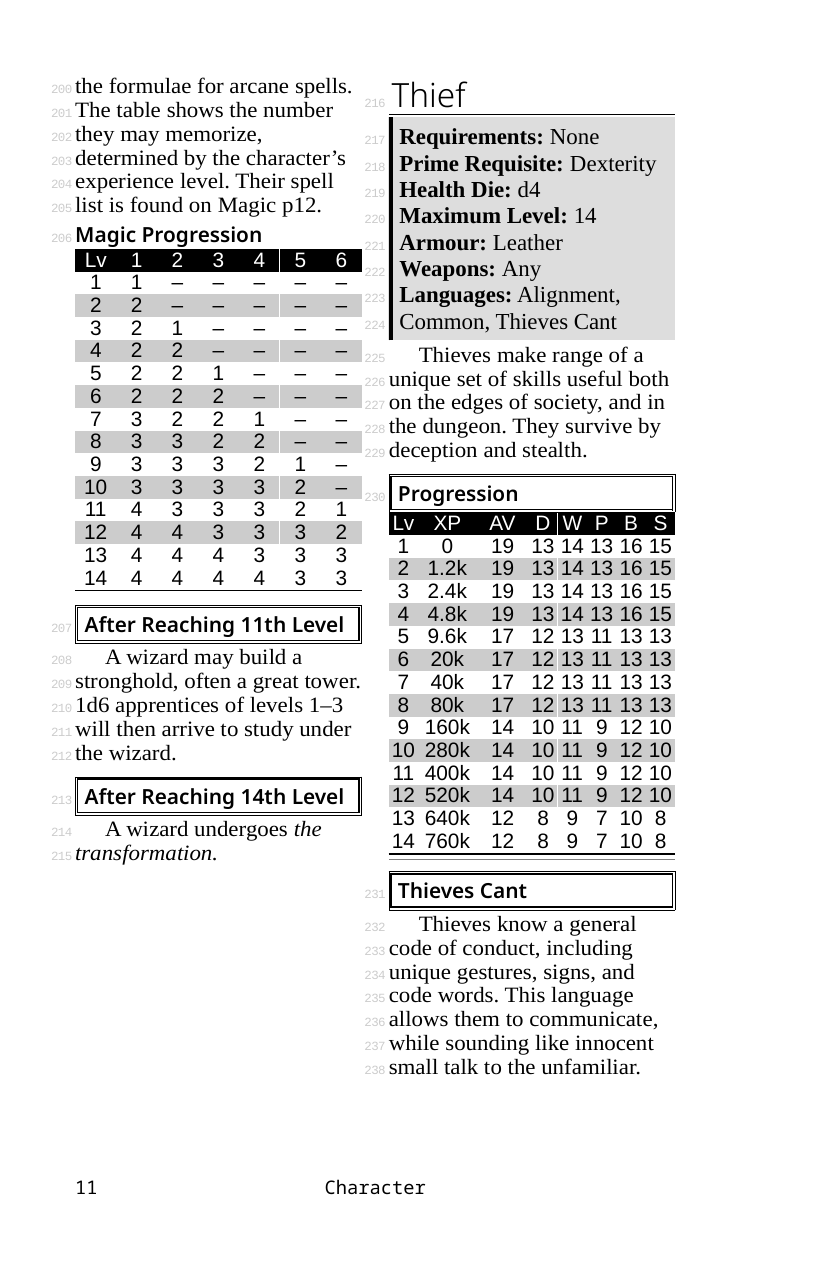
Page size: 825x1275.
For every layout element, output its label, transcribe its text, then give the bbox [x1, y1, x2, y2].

table_cell 13 [528, 603, 557, 626]
table_cell 3 [321, 544, 362, 567]
table_cell 13 [558, 649, 587, 671]
table_cell 4 [389, 603, 418, 626]
table_cell 11 [558, 739, 587, 762]
table_cell 13 [389, 808, 418, 830]
table_cell 4 [198, 544, 239, 567]
table_cell 11 [558, 717, 587, 739]
table_cell 9 [558, 830, 587, 853]
table_header 1 [116, 249, 157, 272]
table_cell – [157, 294, 198, 317]
table_header B [616, 513, 646, 535]
table_cell 2 [389, 558, 418, 580]
table_cell 1 [389, 535, 418, 558]
table_cell – [280, 431, 321, 453]
table_cell 13 [646, 626, 675, 648]
table_cell 10 [528, 739, 557, 762]
table_cell – [321, 272, 362, 294]
table_cell 1 [321, 499, 362, 521]
table_cell – [239, 362, 279, 385]
table_cell 4 [116, 567, 157, 589]
table_cell 7 [587, 808, 616, 830]
table_cell 3 [116, 408, 157, 431]
table_cell – [280, 362, 321, 385]
table_cell 19 [477, 580, 528, 603]
table_cell 16 [616, 603, 646, 626]
table_cell 1 [75, 272, 116, 294]
table_cell 11 [587, 671, 616, 694]
table_cell 16 [616, 580, 646, 603]
table_cell 6 [75, 385, 116, 408]
table_cell 2 [239, 431, 279, 453]
table_cell 16 [616, 558, 646, 580]
table_cell – [198, 317, 239, 340]
table_cell 4 [116, 499, 157, 521]
table_cell 19 [477, 603, 528, 626]
table_cell – [321, 385, 362, 408]
table_cell 3 [239, 476, 279, 499]
table_cell 4 [239, 567, 279, 589]
table_cell 4 [75, 340, 116, 362]
table_cell 9 [587, 739, 616, 762]
table_cell 13 [616, 694, 646, 717]
table_cell 13 [75, 544, 116, 567]
table_cell 3 [157, 499, 198, 521]
table_cell 10 [528, 762, 557, 785]
table_cell 16 [616, 535, 646, 558]
table_cell 2 [157, 408, 198, 431]
table_cell 3 [321, 567, 362, 589]
table_header XP [418, 513, 477, 535]
table_cell 9.6k [418, 626, 477, 648]
table_cell 40k [418, 671, 477, 694]
table_cell 1 [116, 272, 157, 294]
table_cell 12 [528, 671, 557, 694]
table_cell 2 [116, 317, 157, 340]
table_cell 4 [198, 567, 239, 589]
table_cell 3 [198, 476, 239, 499]
text Requirements: None [393, 117, 675, 150]
table_cell 3 [75, 317, 116, 340]
table_cell 14 [558, 580, 587, 603]
table_cell 640k [418, 808, 477, 830]
table_cell 3 [198, 453, 239, 476]
table_cell 14 [477, 762, 528, 785]
table_cell 2 [321, 521, 362, 544]
table_cell 13 [528, 558, 557, 580]
table_cell 9 [587, 785, 616, 807]
table_header 4 [239, 249, 279, 272]
table_cell 3 [198, 499, 239, 521]
table_cell 2 [280, 476, 321, 499]
table_cell 13 [558, 626, 587, 648]
text A wizard may build a stronghold, often a great tower. 1d6 apprentices of levels 1–3 will then arrive to study under the wizard. [75, 646, 362, 765]
table_cell 13 [528, 580, 557, 603]
table_header AV [477, 513, 528, 535]
table_cell – [321, 340, 362, 362]
table_cell 9 [587, 762, 616, 785]
subtitle Thieves Cant [392, 875, 672, 906]
table_cell – [198, 272, 239, 294]
table_cell 9 [75, 453, 116, 476]
table_cell 4 [157, 521, 198, 544]
table_cell 4.8k [418, 603, 477, 626]
table_cell 13 [528, 535, 557, 558]
table_cell 12 [528, 649, 557, 671]
table_cell – [239, 294, 279, 317]
table_cell 10 [528, 785, 557, 807]
table_cell 11 [587, 649, 616, 671]
table_cell 2 [280, 499, 321, 521]
table_cell 3 [116, 476, 157, 499]
table_cell 17 [477, 626, 528, 648]
table_cell 3 [239, 544, 279, 567]
table_cell 2 [157, 340, 198, 362]
table_cell 3 [157, 476, 198, 499]
table_cell 12 [616, 785, 646, 807]
table_cell 19 [477, 558, 528, 580]
table_cell 13 [587, 603, 616, 626]
table_cell 0 [418, 535, 477, 558]
table_cell 12 [616, 762, 646, 785]
table_cell 1 [239, 408, 279, 431]
table_cell 2 [198, 431, 239, 453]
text Maximum level: 14 [393, 202, 675, 229]
table_cell 80k [418, 694, 477, 717]
table_cell 8 [528, 808, 557, 830]
table_cell 15 [646, 535, 675, 558]
text Armour: Leather [393, 229, 675, 255]
table_cell 520k [418, 785, 477, 807]
table_cell – [321, 408, 362, 431]
table_cell 11 [389, 762, 418, 785]
table_cell – [198, 340, 239, 362]
text Thieves make range of a unique set of skills useful both on the edges of society, and in the dungeon. They survive by deception and stealth. [388, 343, 675, 462]
table_cell 12 [528, 626, 557, 648]
table_cell 2 [239, 453, 279, 476]
table_cell 17 [477, 671, 528, 694]
subtitle thief [388, 75, 675, 114]
table_cell – [280, 317, 321, 340]
table_cell 760k [418, 830, 477, 853]
table_header Lv [389, 513, 418, 535]
table_cell 10 [389, 739, 418, 762]
table_cell 13 [558, 671, 587, 694]
table_header 2 [157, 249, 198, 272]
table_cell – [321, 476, 362, 499]
table_cell 6 [389, 649, 418, 671]
table_cell – [280, 340, 321, 362]
table_cell – [321, 431, 362, 453]
table_cell 3 [239, 521, 279, 544]
table_cell 4 [157, 544, 198, 567]
table_cell 8 [528, 830, 557, 853]
table_cell – [280, 408, 321, 431]
table_cell 2 [75, 294, 116, 317]
text Thieves know a general code of conduct, including unique gestures, signs, and code words. This language allows them to communicate, while sounding like innocent small talk to the unfamiliar. [388, 913, 675, 1079]
table_cell 8 [389, 694, 418, 717]
table_cell 3 [116, 453, 157, 476]
table_cell 3 [280, 521, 321, 544]
table_cell – [239, 385, 279, 408]
text A wizard undergoes the transformation. [75, 818, 362, 865]
table_cell 11 [587, 626, 616, 648]
table_cell 2 [116, 294, 157, 317]
table_cell 12 [477, 830, 528, 853]
table_cell 13 [646, 694, 675, 717]
table_cell – [280, 385, 321, 408]
table_header 5 [280, 249, 321, 272]
table_cell 7 [587, 830, 616, 853]
table_cell 2 [116, 362, 157, 385]
table_cell 13 [616, 626, 646, 648]
subtitle Magic Progression [75, 220, 362, 249]
text Prime requisite: Dexterity [393, 150, 675, 176]
table_cell 13 [558, 694, 587, 717]
subtitle After reaching 14th level [78, 780, 358, 812]
text the formulae for arcane spells. The table shows the number they may memorize, determined by the character’s experience level. Their spell list is found on Magic p12. [75, 75, 362, 217]
table_cell 14 [558, 603, 587, 626]
table_cell 3 [116, 431, 157, 453]
table_cell 15 [646, 580, 675, 603]
table_cell 10 [75, 476, 116, 499]
table_cell 9 [587, 717, 616, 739]
table_cell 3 [280, 567, 321, 589]
table_cell 4 [157, 567, 198, 589]
table_cell 15 [646, 558, 675, 580]
table_cell – [239, 317, 279, 340]
table_cell 2 [116, 340, 157, 362]
table_cell – [321, 362, 362, 385]
table_header P [587, 513, 616, 535]
table_header D [528, 513, 557, 535]
table_cell 19 [477, 535, 528, 558]
table_cell 14 [558, 558, 587, 580]
table_cell 10 [616, 808, 646, 830]
table_cell 7 [75, 408, 116, 431]
table_cell 14 [389, 830, 418, 853]
table_cell 12 [616, 717, 646, 739]
table_cell – [157, 272, 198, 294]
table_cell 12 [75, 521, 116, 544]
table_cell 13 [616, 649, 646, 671]
table_cell – [321, 453, 362, 476]
table_header S [646, 513, 675, 535]
table_cell – [239, 340, 279, 362]
table_cell 400k [418, 762, 477, 785]
table_cell 9 [389, 717, 418, 739]
table_cell 11 [75, 499, 116, 521]
table_cell 280k [418, 739, 477, 762]
table_cell 11 [587, 694, 616, 717]
table_cell 4 [116, 521, 157, 544]
table_cell 10 [646, 762, 675, 785]
table_header W [558, 513, 587, 535]
table_cell 1 [280, 453, 321, 476]
table_cell 7 [389, 671, 418, 694]
table_cell 3 [239, 499, 279, 521]
table_cell 10 [528, 717, 557, 739]
table_cell 13 [587, 558, 616, 580]
table_header Lv [75, 249, 116, 272]
table_cell 160k [418, 717, 477, 739]
table_cell 15 [646, 603, 675, 626]
table_cell 10 [646, 739, 675, 762]
table_cell 12 [477, 808, 528, 830]
table_cell 2.4k [418, 580, 477, 603]
table_header 6 [321, 249, 362, 272]
table_cell 3 [389, 580, 418, 603]
table_cell – [280, 294, 321, 317]
subtitle Progression [392, 477, 672, 509]
table_cell 12 [528, 694, 557, 717]
table_cell 14 [477, 717, 528, 739]
table_cell 2 [198, 408, 239, 431]
table_cell 14 [75, 567, 116, 589]
table_cell 2 [198, 385, 239, 408]
table_cell – [321, 294, 362, 317]
table_cell 10 [646, 785, 675, 807]
table_cell 14 [477, 785, 528, 807]
table_cell 2 [157, 362, 198, 385]
table_cell 5 [75, 362, 116, 385]
table_cell 3 [280, 544, 321, 567]
text Languages: Alignment, Common, Thieves Cant [393, 282, 675, 340]
table_cell 9 [558, 808, 587, 830]
table_cell 3 [157, 431, 198, 453]
text health die: d4 [393, 176, 675, 202]
table_cell 14 [477, 739, 528, 762]
table_cell 1 [198, 362, 239, 385]
table_cell – [280, 272, 321, 294]
table_cell 5 [389, 626, 418, 648]
table_cell 4 [116, 544, 157, 567]
table_cell 3 [157, 453, 198, 476]
table_cell 8 [75, 431, 116, 453]
table_cell 2 [116, 385, 157, 408]
table_cell 10 [616, 830, 646, 853]
table_cell – [239, 272, 279, 294]
table_header 3 [198, 249, 239, 272]
table_cell 13 [616, 671, 646, 694]
table_cell 12 [389, 785, 418, 807]
table_cell 1 [157, 317, 198, 340]
table_cell 13 [587, 535, 616, 558]
table_cell – [198, 294, 239, 317]
table_cell 13 [587, 580, 616, 603]
table_cell 3 [198, 521, 239, 544]
table_cell 17 [477, 694, 528, 717]
table_cell 17 [477, 649, 528, 671]
table_cell – [321, 317, 362, 340]
table_cell 11 [558, 762, 587, 785]
table_cell 13 [646, 649, 675, 671]
table_cell 20k [418, 649, 477, 671]
text Weapons: Any [393, 255, 675, 282]
table_cell 2 [157, 385, 198, 408]
table_cell 8 [646, 808, 675, 830]
table_cell 8 [646, 830, 675, 853]
table_cell 12 [616, 739, 646, 762]
table_cell 13 [646, 671, 675, 694]
table_cell 1.2k [418, 558, 477, 580]
table_cell 11 [558, 785, 587, 807]
table_cell 10 [646, 717, 675, 739]
table_cell 14 [558, 535, 587, 558]
